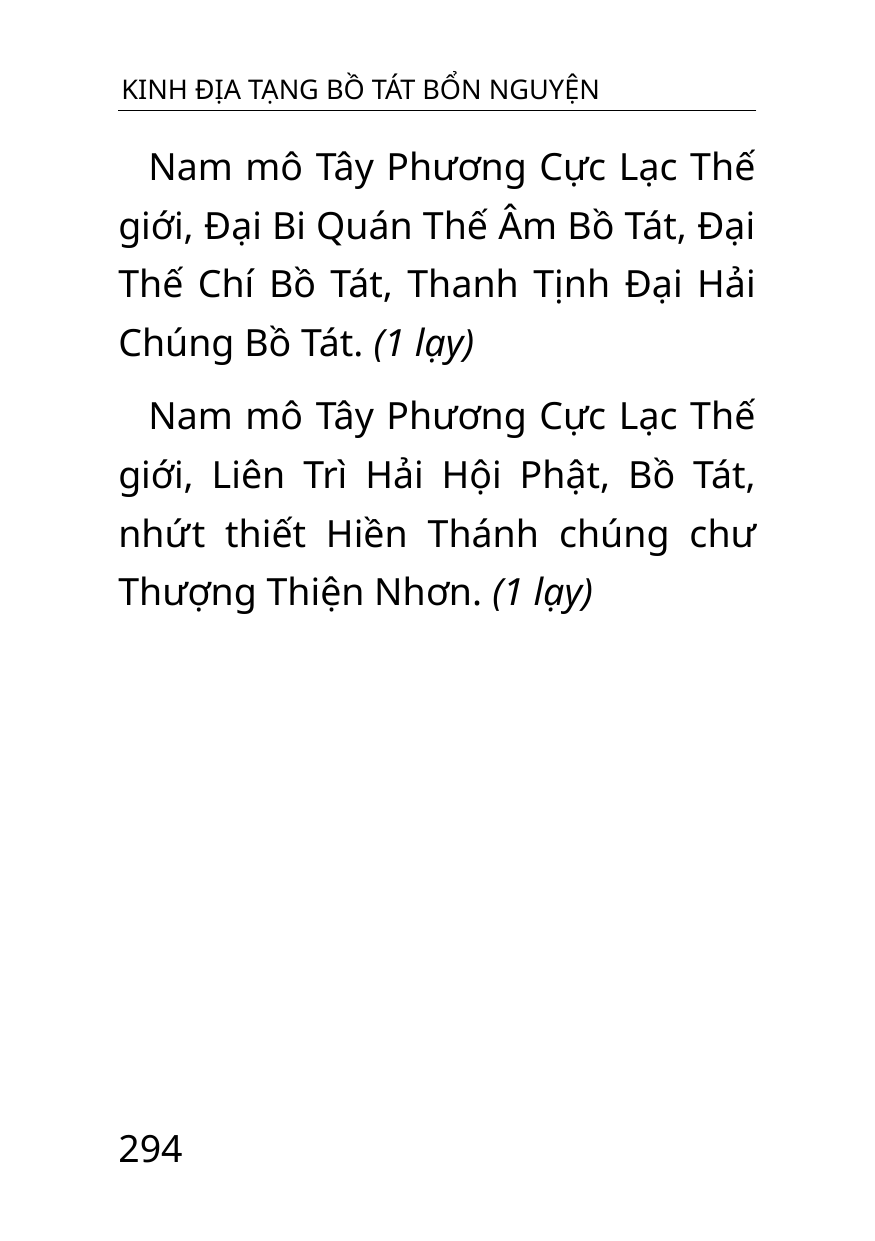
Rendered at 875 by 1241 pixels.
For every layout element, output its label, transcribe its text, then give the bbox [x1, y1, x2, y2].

text Nam mô Tây Phương Cực Lạc Thế giới, Đại Bi Quán Thế Âm Bồ Tát, Đại Thế Chí Bồ Tát, Thanh Tịnh Đại Hải Chúng Bồ Tát. (1 lạy) [118, 141, 756, 367]
text Nam mô Tây Phương Cực Lạc Thế giới, Liên Trì Hải Hội Phật, Bồ Tát, nhứt thiết Hiền Thánh chúng chư Thượng Thiện Nhơn. (1 lạy) [118, 390, 756, 617]
